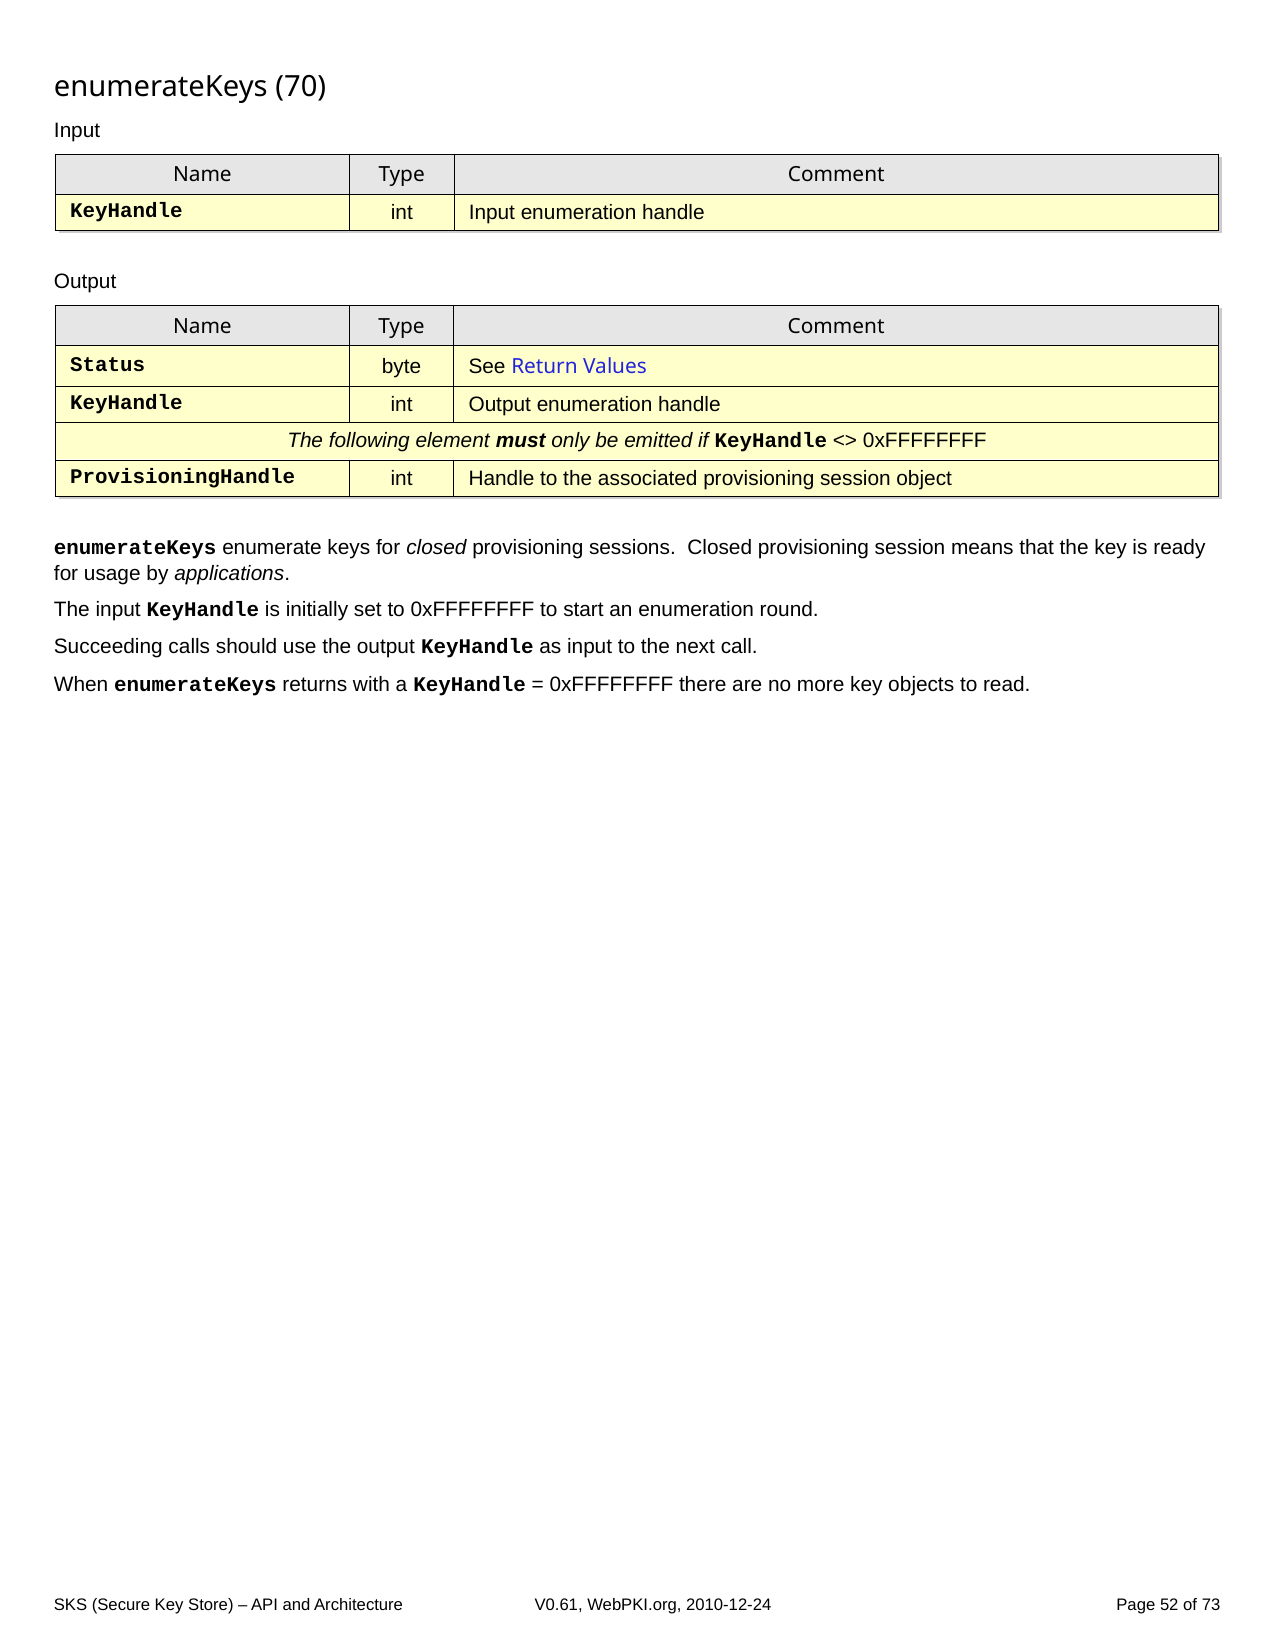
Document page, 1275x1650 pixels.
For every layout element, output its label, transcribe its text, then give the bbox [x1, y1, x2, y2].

table_cell KeyHandle [56, 387, 349, 422]
table_cell Status [56, 346, 349, 386]
table_header Name [56, 306, 349, 345]
table_header Type [350, 155, 454, 194]
table_header Comment [454, 306, 1218, 345]
text When enumerateKeys returns with a KeyHandle = 0xFFFFFFFF there are no more key objects to read. [54, 672, 1221, 697]
text Input [54, 118, 1221, 142]
table_cell int [350, 387, 453, 422]
table_cell Handle to the associated provisioning session object [454, 461, 1218, 496]
table_cell byte [350, 346, 453, 386]
text enumerateKeys enumerate keys for closed provisioning sessions. Closed provisioning session means that the key is ready for usage by applications. [54, 535, 1221, 585]
text Output [54, 269, 1221, 293]
table_header Type [350, 306, 453, 345]
table_cell ProvisioningHandle [56, 461, 349, 496]
subtitle enumerateKeys (70) [54, 66, 1221, 105]
text The input KeyHandle is initially set to 0xFFFFFFFF to start an enumeration round. [54, 596, 1221, 622]
table_cell See Return Values [454, 346, 1218, 386]
table_header Name [56, 155, 349, 194]
table_cell Input enumeration handle [455, 195, 1218, 230]
text Succeeding calls should use the output KeyHandle as input to the next call. [54, 634, 1221, 660]
table_cell KeyHandle [56, 195, 349, 230]
table_cell The following element must only be emitted if KeyHandle <> 0xFFFFFFFF [56, 423, 1218, 459]
table_header Comment [455, 155, 1218, 194]
table_cell int [350, 195, 454, 230]
table_cell Output enumeration handle [454, 387, 1218, 422]
table_cell int [350, 461, 453, 496]
